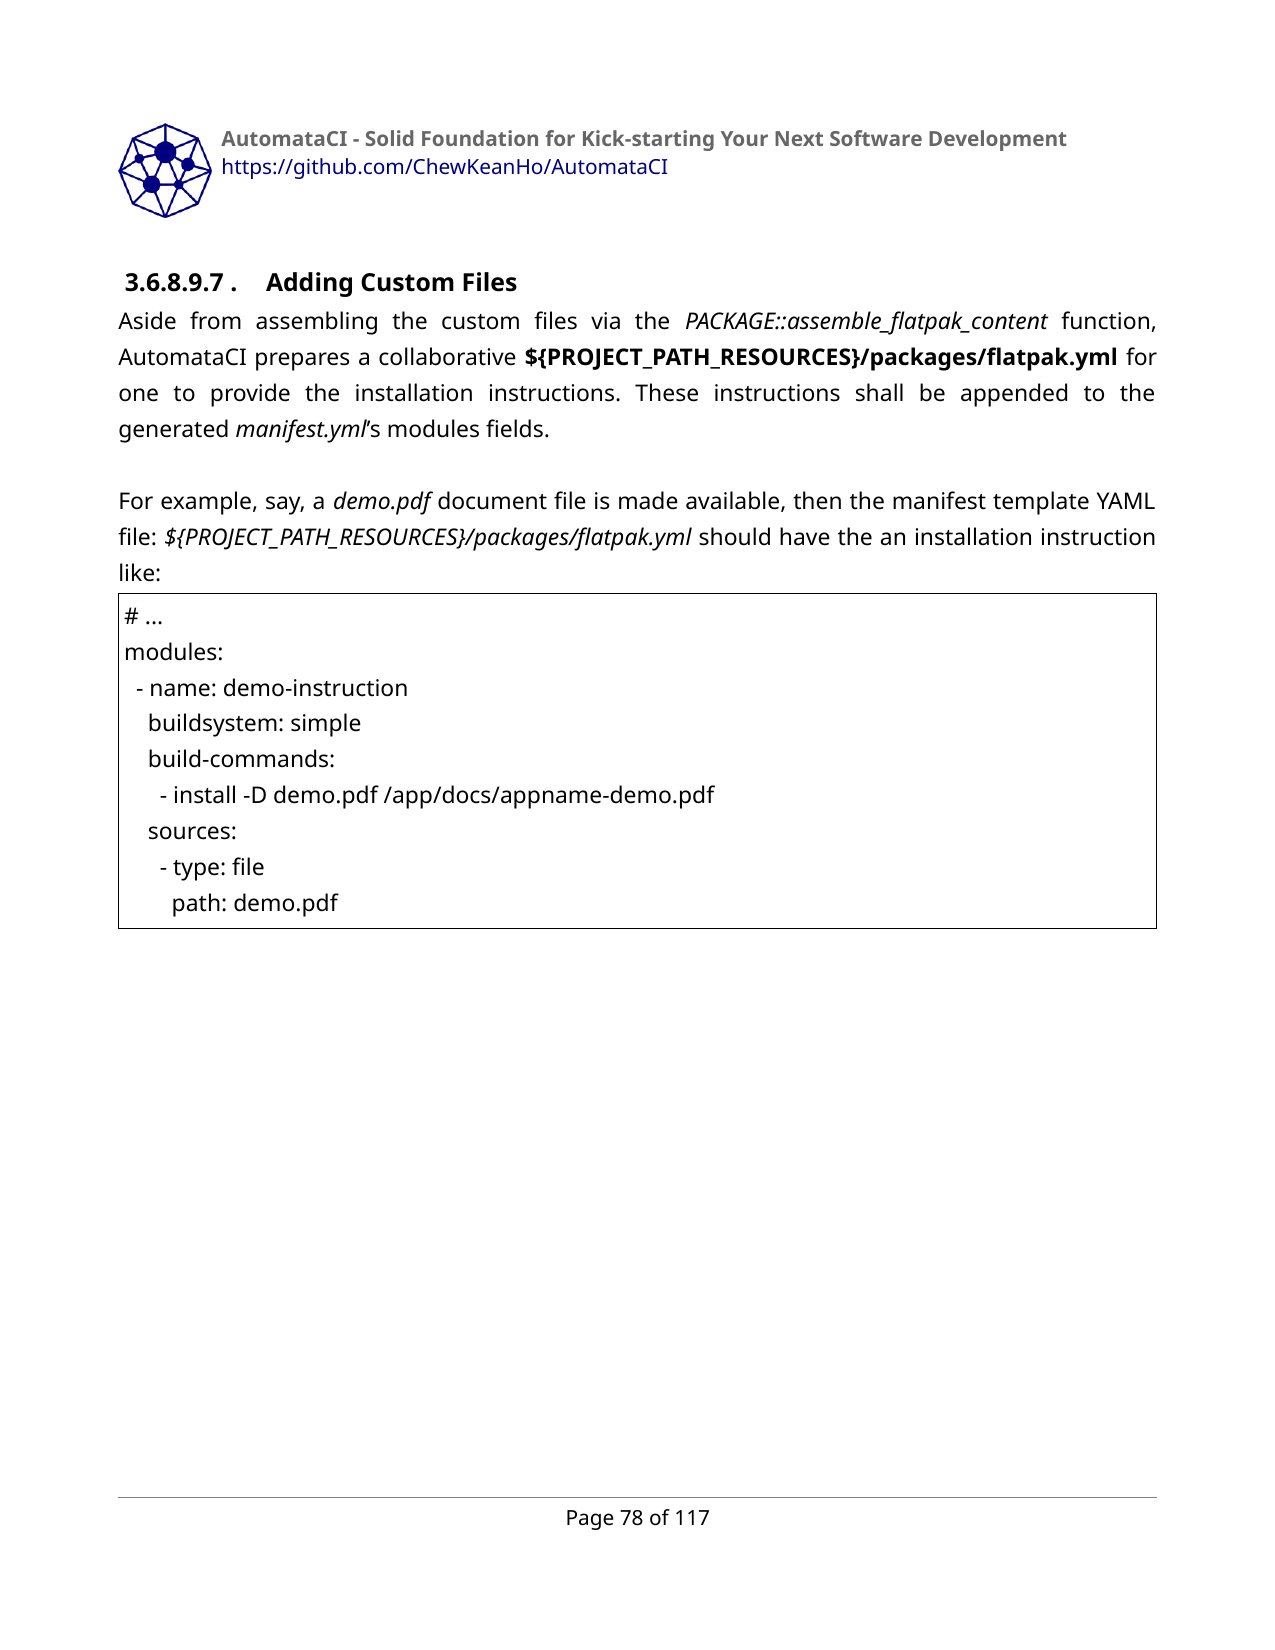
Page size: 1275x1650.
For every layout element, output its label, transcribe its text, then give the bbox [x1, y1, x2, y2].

subtitle Adding Custom Files [118, 265, 1157, 299]
table_header # ... modules: - name: demo-instruction buildsystem: simple build-commands: - install -D demo.pdf /app/docs/appname-demo.pdf sources: - type: file path: demo.pdf [119, 594, 1156, 928]
text For example, say, a demo.pdf document file is made available, then the manifest template YAML file: ${PROJECT_PATH_RESOURCES}/packages/flatpak.yml should have the an installation instruction like: [118, 485, 1157, 588]
text Aside from assembling the custom files via the PACKAGE::assemble_flatpak_content function, AutomataCI prepares a collaborative ${PROJECT_PATH_RESOURCES}/packages/flatpak.yml for one to provide the installation instructions. These instructions shall be appended to the generated manifest.yml’s modules fields. [118, 305, 1157, 444]
picture [118, 123, 212, 218]
